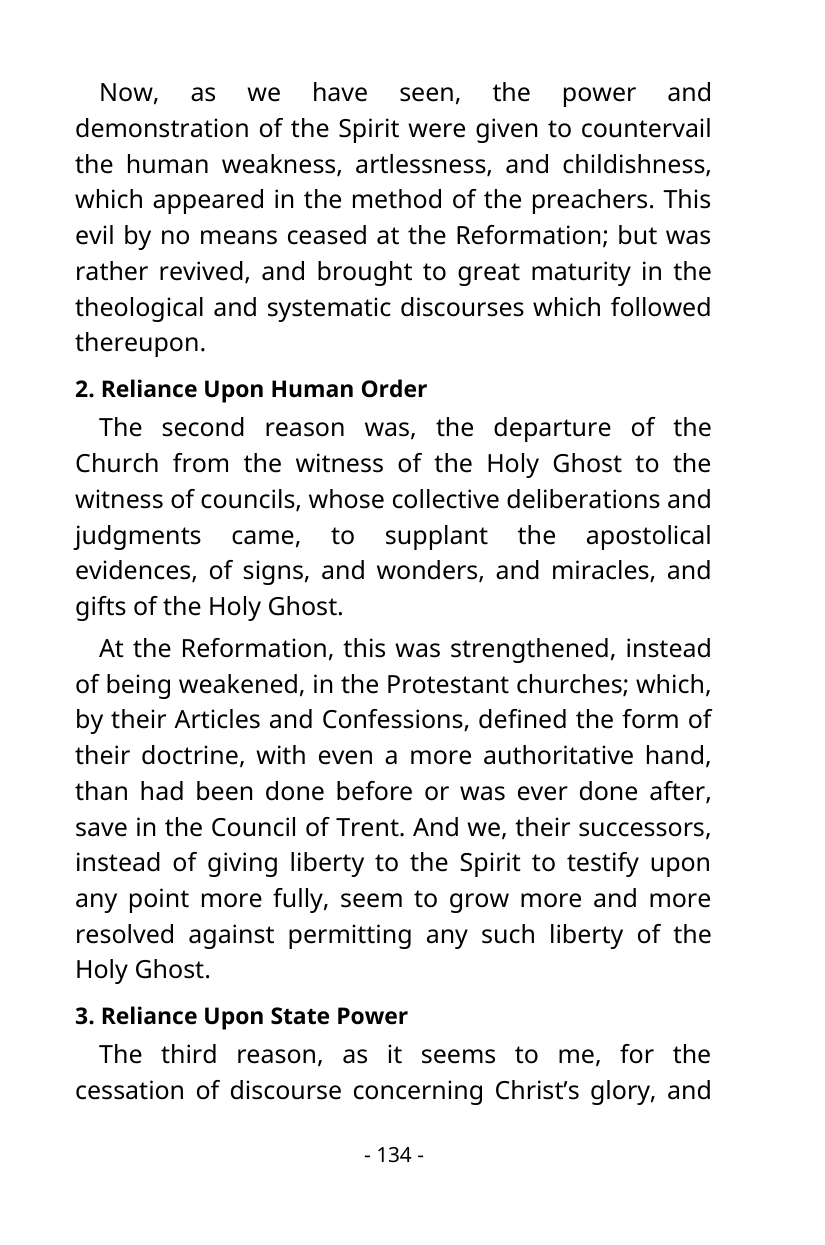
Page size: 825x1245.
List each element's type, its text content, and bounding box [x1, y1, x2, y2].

text 3. Reliance Upon State Power [75, 1000, 712, 1031]
text 2. Reliance Upon Human Order [75, 373, 712, 404]
text At the Reformation, this was strengthened, instead of being weakened, in the Protestant churches; which, by their Articles and Confessions, defined the form of their doctrine, with even a more authoritative hand, than had been done before or was ever done after, save in the Council of Trent. And we, their successors, instead of giving liberty to the Spirit to testify upon any point more fully, seem to grow more and more resolved against permitting any such liberty of the Holy Ghost. [75, 631, 712, 986]
text Now, as we have seen, the power and demonstration of the Spirit were given to countervail the human weakness, artlessness, and childishness, which appeared in the method of the preachers. This evil by no means ceased at the Reformation; but was rather revived, and brought to great maturity in the theological and systematic discourses which followed thereupon. [75, 75, 712, 359]
text The third reason, as it seems to me, for the cessation of discourse concerning Christ’s glory, and [75, 1037, 712, 1107]
text The second reason was, the departure of the Church from the witness of the Holy Ghost to the witness of councils, whose collective deliberations and judgments came, to supplant the apostolical evidences, of signs, and wonders, and miracles, and gifts of the Holy Ghost. [75, 410, 712, 623]
